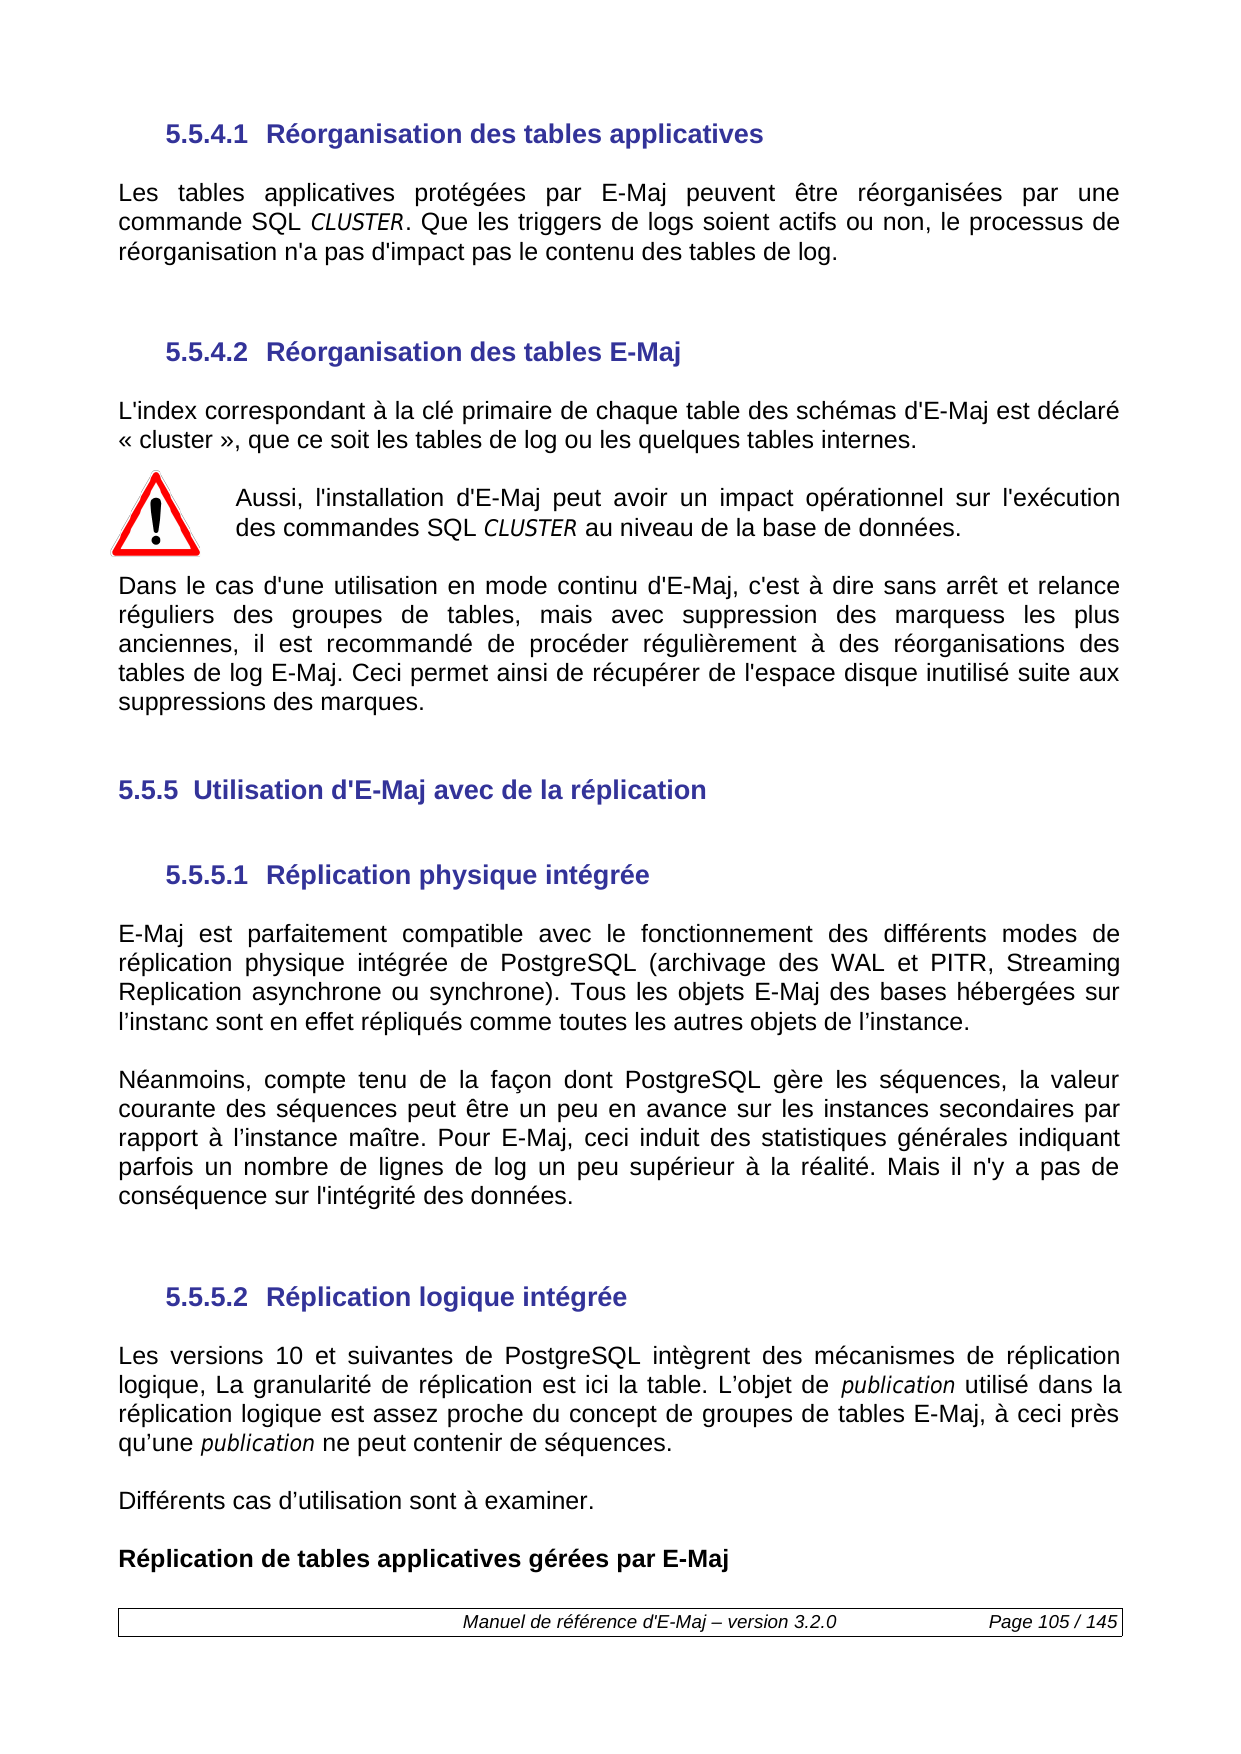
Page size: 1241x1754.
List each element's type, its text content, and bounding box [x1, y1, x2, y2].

text L'index correspondant à la clé primaire de chaque table des schémas d'E-Maj est déclaré « cluster », que ce soit les tables de log ou les quelques tables internes. [118, 396, 1122, 454]
subtitle Réplication physique intégrée [165, 859, 1122, 890]
subtitle Réorganisation des tables E-Maj [165, 336, 1122, 367]
subtitle Réorganisation des tables applicatives [165, 118, 1122, 149]
text Dans le cas d'une utilisation en mode continu d'E-Maj, c'est à dire sans arrêt et relance réguliers des groupes de tables, mais avec suppression des marquess les plus anciennes, il est recommandé de procéder régulièrement à des réorganisations des tables de log E-Maj. Ceci permet ainsi de récupérer de l'espace disque inutilisé suite aux suppressions des marques. [118, 571, 1122, 716]
subtitle Réplication logique intégrée [165, 1280, 1122, 1311]
text E-Maj est parfaitement compatible avec le fonctionnement des différents modes de réplication physique intégrée de PostgreSQL (archivage des WAL et PITR, Streaming Replication asynchrone ou synchrone). Tous les objets E-Maj des bases hébergées sur l’instanc sont en effet répliqués comme toutes les autres objets de l’instance. [118, 919, 1122, 1035]
picture [110, 470, 201, 557]
text Les versions 10 et suivantes de PostgreSQL intègrent des mécanismes de réplication logique, La granularité de réplication est ici la table. L’objet de publication utilisé dans la réplication logique est assez proche du concept de groupes de tables E-Maj, à ceci près qu’une publication ne peut contenir de séquences. [118, 1341, 1122, 1457]
text Les tables applicatives protégées par E-Maj peuvent être réorganisées par une commande SQL CLUSTER. Que les triggers de logs soient actifs ou non, le processus de réorganisation n'a pas d'impact pas le contenu des tables de log. [118, 178, 1122, 265]
text Néanmoins, compte tenu de la façon dont PostgreSQL gère les séquences, la valeur courante des séquences peut être un peu en avance sur les instances secondaires par rapport à l’instance maître. Pour E-Maj, ceci induit des statistiques générales indiquant parfois un nombre de lignes de log un peu supérieur à la réalité. Mais il n'y a pas de conséquence sur l'intégrité des données. [118, 1064, 1122, 1210]
text Réplication de tables applicatives gérées par E-Maj [118, 1544, 1122, 1573]
text Différents cas d’utilisation sont à examiner. [118, 1486, 1122, 1515]
text Aussi, l'installation d'E-Maj peut avoir un impact opérationnel sur l'exécution des commandes SQL CLUSTER au niveau de la base de données. [235, 483, 1122, 541]
subtitle Utilisation d'E-Maj avec de la réplication [118, 774, 1122, 805]
